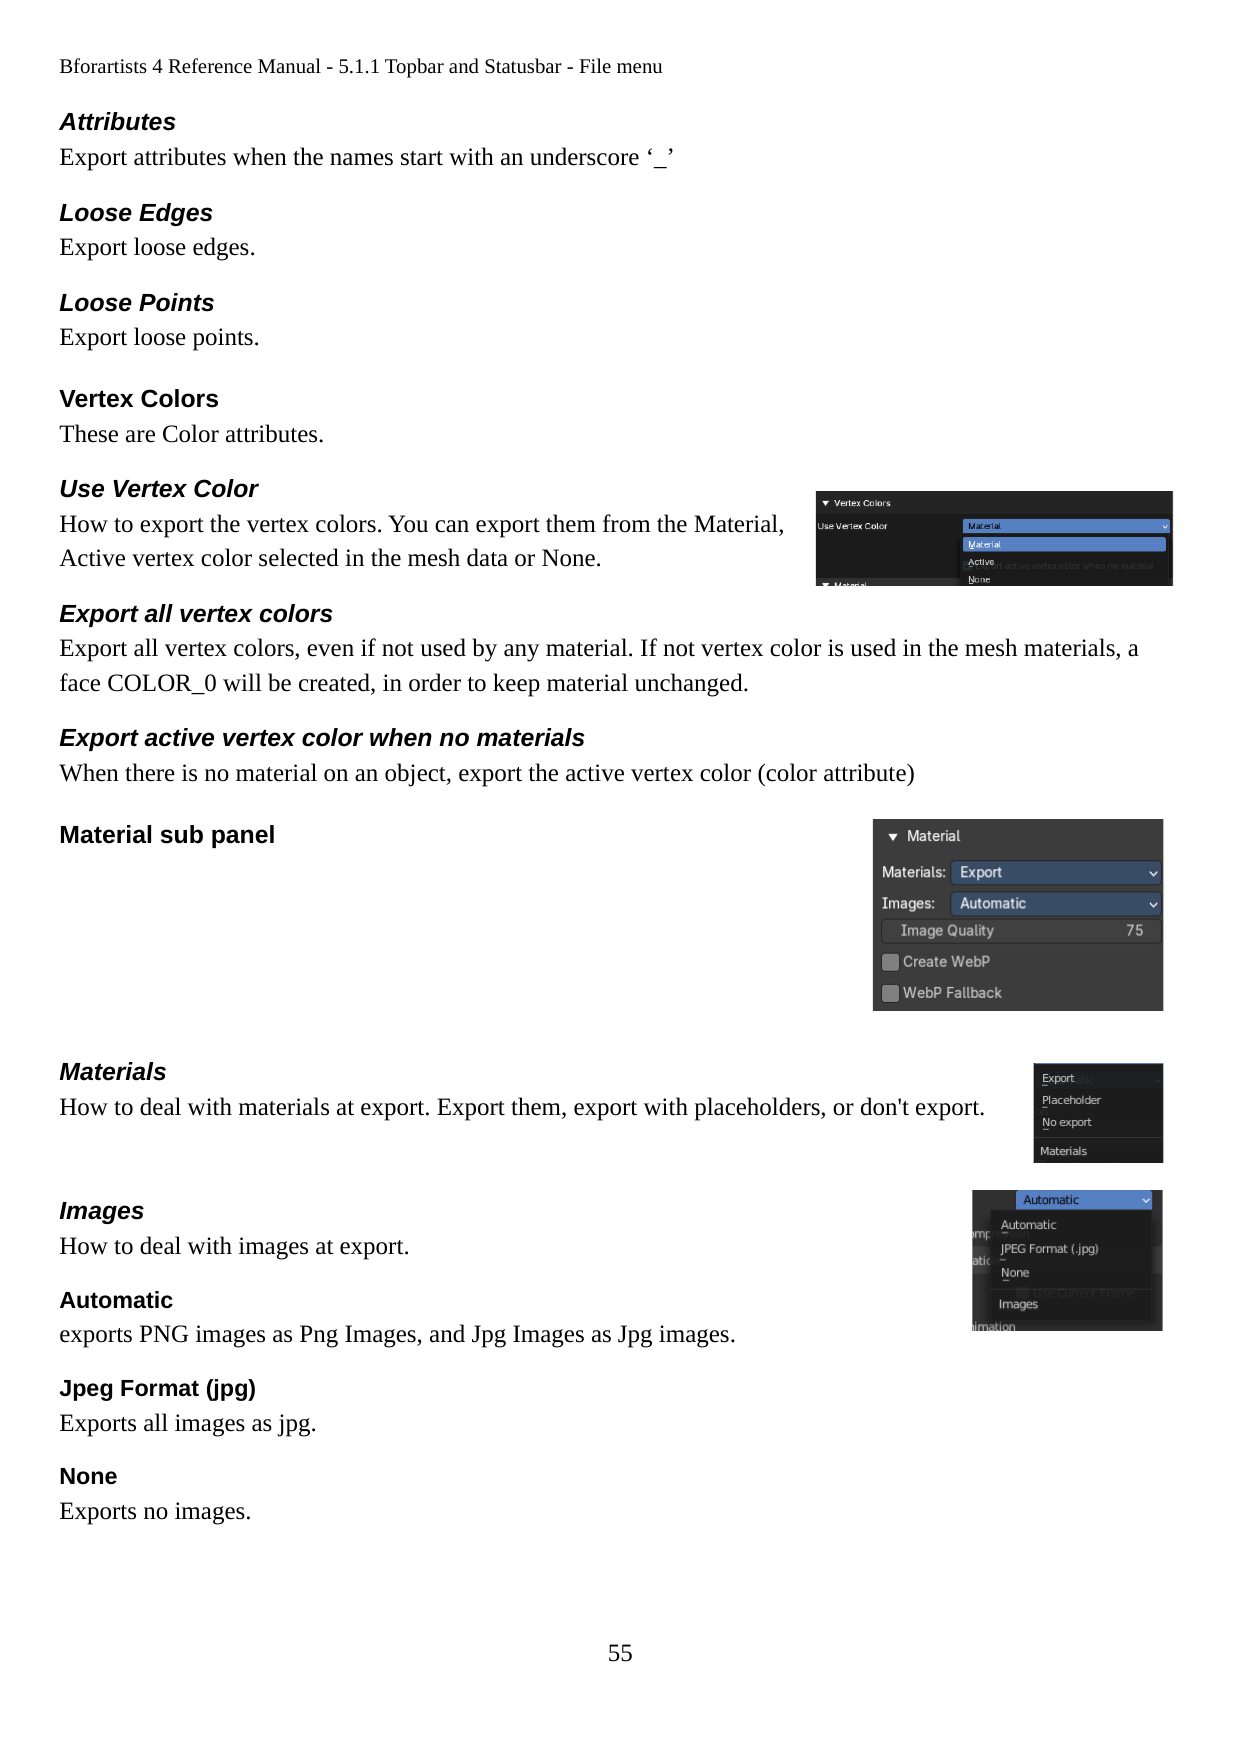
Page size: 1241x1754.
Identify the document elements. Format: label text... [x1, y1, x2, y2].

subtitle Jpeg Format (jpg) [59, 1374, 1181, 1401]
text How to deal with materials at export. Export them, export with placeholders, or don't export. [59, 1092, 1033, 1121]
picture [815, 491, 1174, 586]
subtitle Images [59, 1196, 972, 1225]
subtitle Export active vertex color when no materials [59, 723, 1181, 752]
subtitle Loose Edges [59, 198, 1181, 226]
picture [872, 819, 1164, 1011]
subtitle Materials [59, 1057, 1181, 1086]
text These are Color attributes. [59, 419, 1181, 448]
picture [1033, 1063, 1164, 1163]
subtitle Loose Points [59, 288, 1181, 316]
subtitle Export all vertex colors [59, 599, 1181, 627]
text Export loose edges. [59, 232, 1181, 261]
text How to export the vertex colors. You can export them from the Material, Active vertex color selected in the mesh data or None. [59, 509, 815, 572]
text Export attributes when the names start with an underscore ‘_’ [59, 142, 1181, 171]
subtitle None [59, 1463, 1181, 1490]
subtitle Material sub panel [59, 820, 872, 848]
subtitle Use Vertex Color [59, 474, 1181, 503]
subtitle [1163, 1286, 1181, 1313]
text How to deal with images at export. [59, 1231, 972, 1260]
subtitle [1163, 1196, 1181, 1225]
subtitle Attributes [59, 107, 1181, 136]
text Export loose points. [59, 322, 1181, 351]
text When there is no material on an object, export the active vertex color (color attribute) [59, 758, 1181, 787]
picture [972, 1190, 1163, 1331]
subtitle Vertex Colors [59, 384, 1181, 413]
text Exports all images as jpg. [59, 1408, 1181, 1436]
text Exports no images. [59, 1496, 1181, 1525]
text Export all vertex colors, even if not used by any material. If not vertex color is used in the mesh materials, a face COLOR_0 will be created, in order to keep material unchanged. [59, 633, 1181, 697]
text exports PNG images as Png Images, and Jpg Images as Jpg images. [59, 1319, 1181, 1348]
subtitle Automatic [59, 1286, 972, 1313]
subtitle [1164, 820, 1181, 848]
